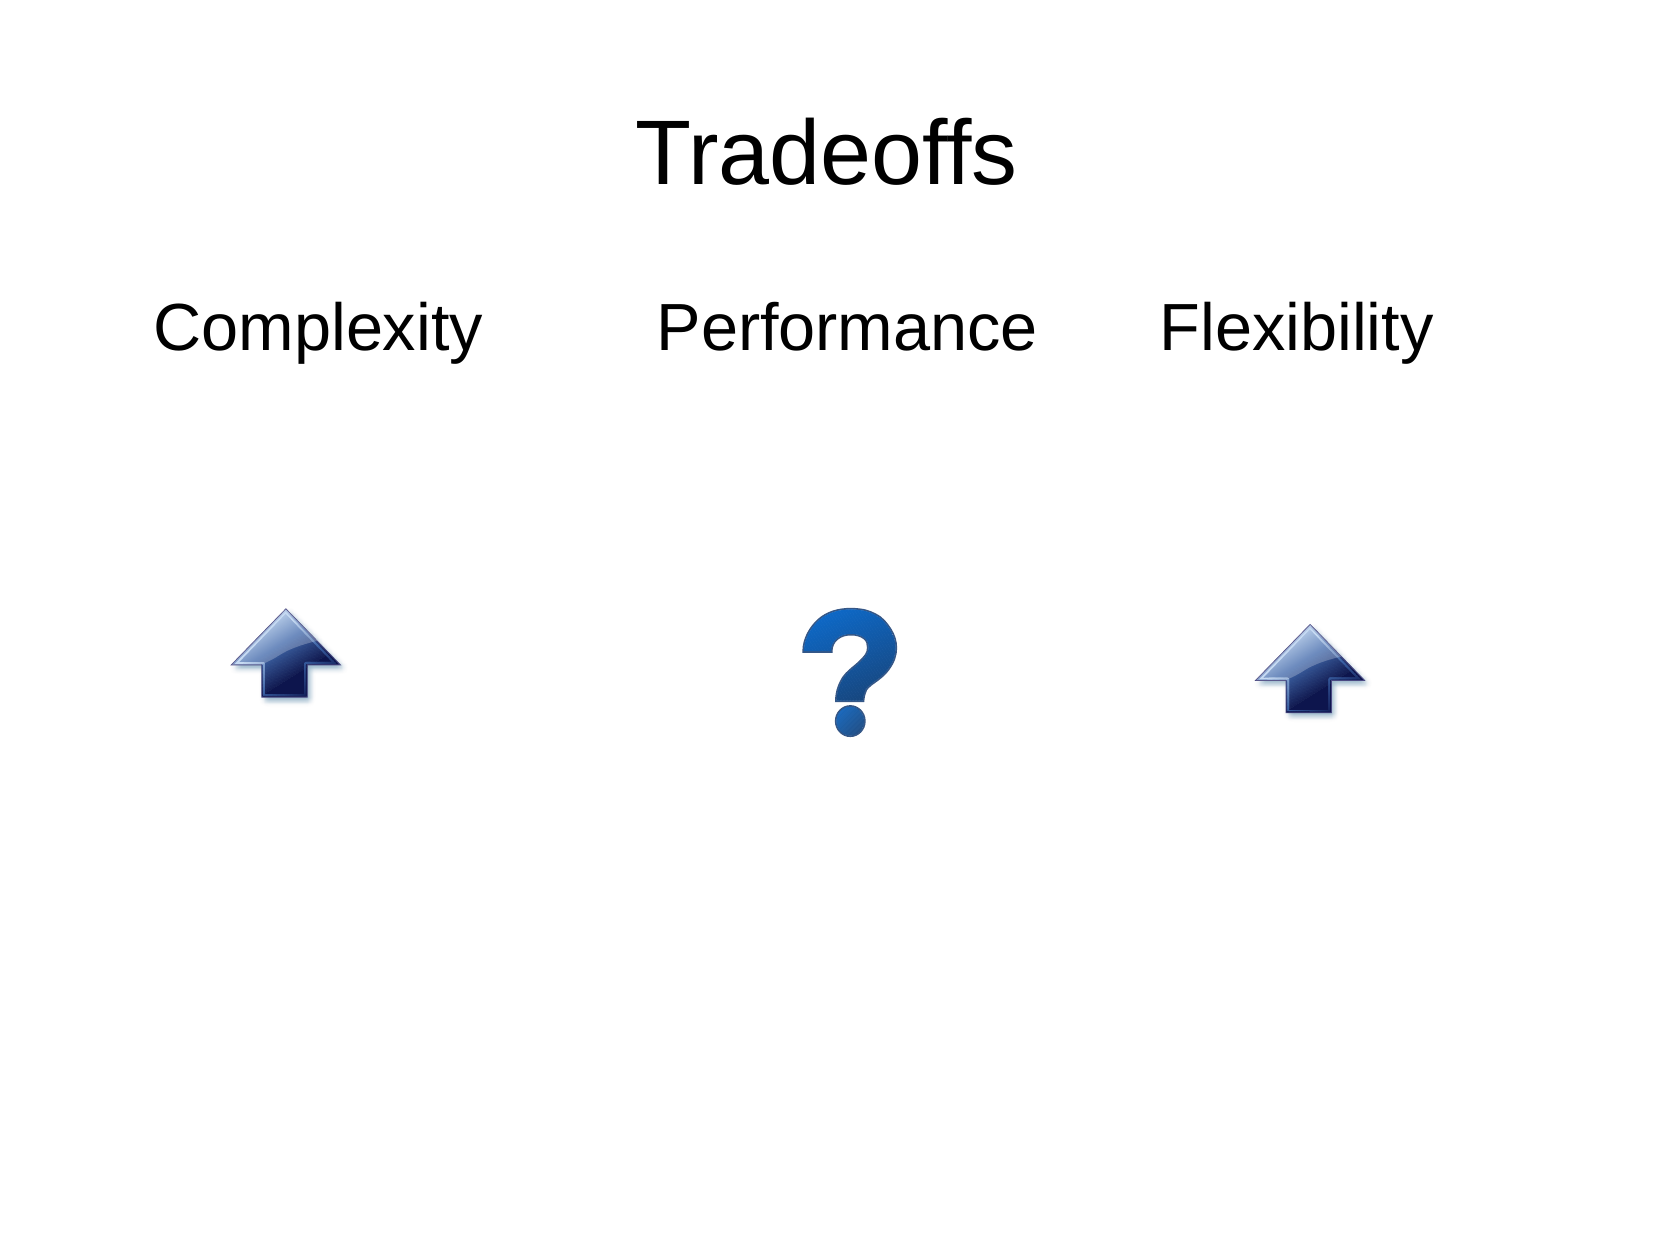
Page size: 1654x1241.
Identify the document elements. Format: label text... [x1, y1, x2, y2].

title Tradeoffs [82, 49, 1571, 257]
list Complexity [82, 290, 562, 634]
picture [222, 599, 356, 714]
list Performance [585, 290, 1065, 634]
picture [1247, 615, 1380, 730]
picture [764, 583, 943, 762]
list Flexibility [1088, 290, 1569, 634]
